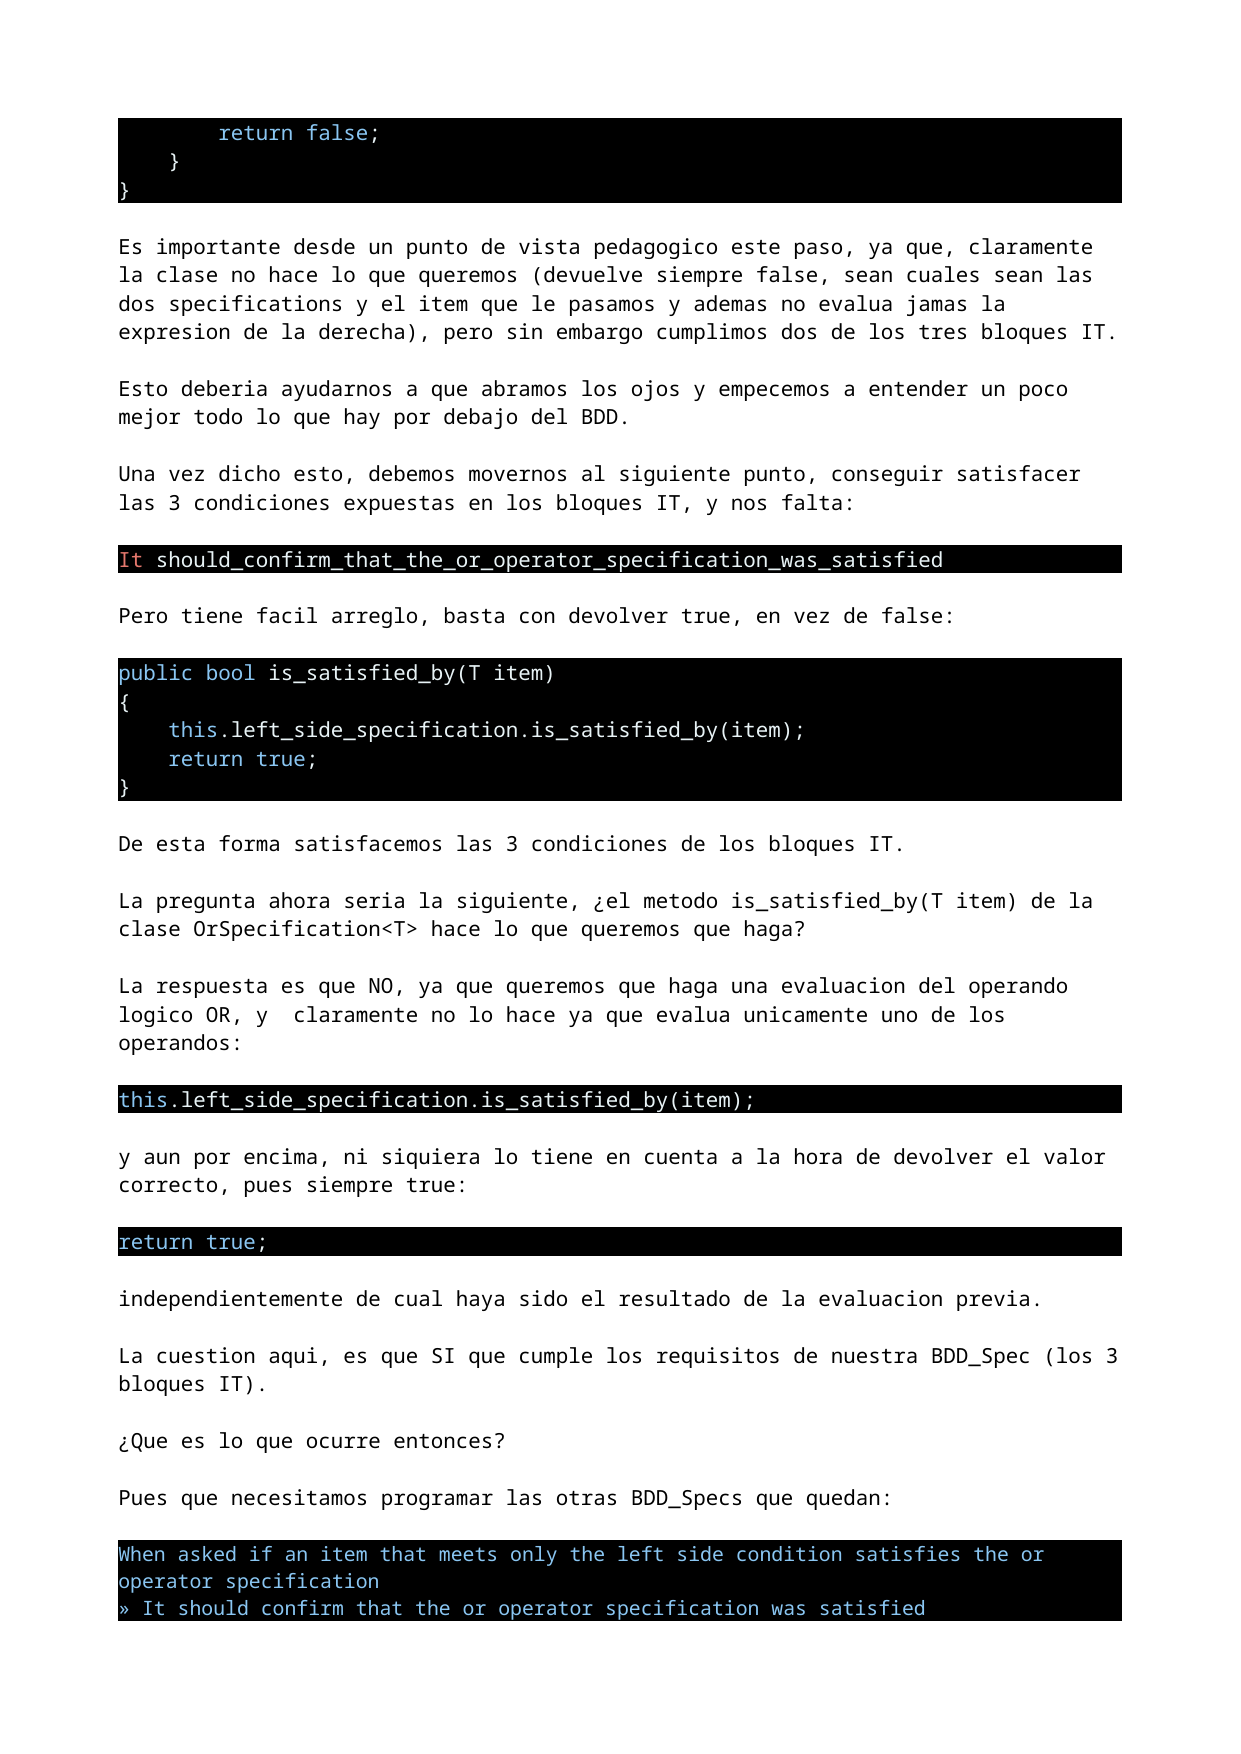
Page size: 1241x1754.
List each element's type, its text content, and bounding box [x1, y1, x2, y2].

text Esto deberia ayudarnos a que abramos los ojos y empecemos a entender un poco mejor todo lo que hay por debajo del BDD. [118, 374, 1122, 431]
text When asked if an item that meets only the left side condition satisfies the or operator specification [118, 1540, 1122, 1594]
text return false; [118, 118, 1122, 147]
text It should_confirm_that_the_or_operator_specification_was_satisfied [118, 545, 1122, 573]
text return true; [118, 1227, 1122, 1256]
text La respuesta es que NO, ya que queremos que haga una evaluacion del operando logico OR, y claramente no lo hace ya que evalua unicamente uno de los operandos: [118, 971, 1122, 1057]
text independientemente de cual haya sido el resultado de la evaluacion previa. [118, 1284, 1122, 1312]
text Pero tiene facil arreglo, basta con devolver true, en vez de false: [118, 602, 1122, 630]
text } [118, 772, 1122, 801]
text this.left_side_specification.is_satisfied_by(item); [118, 715, 1122, 744]
text La pregunta ahora seria la siguiente, ¿el metodo is_satisfied_by(T item) de la clase OrSpecification<T> hace lo que queremos que haga? [118, 886, 1122, 943]
text public bool is_satisfied_by(T item) [118, 658, 1122, 687]
text ¿Que es lo que ocurre entonces? [118, 1426, 1122, 1455]
text { [118, 687, 1122, 715]
text } [118, 147, 1122, 175]
text y aun por encima, ni siquiera lo tiene en cuenta a la hora de devolver el valor correcto, pues siempre true: [118, 1142, 1122, 1199]
text La cuestion aqui, es que SI que cumple los requisitos de nuestra BDD_Spec (los 3 bloques IT). [118, 1341, 1122, 1398]
text » It should confirm that the or operator specification was satisfied [118, 1594, 1122, 1621]
text this.left_side_specification.is_satisfied_by(item); [118, 1085, 1122, 1113]
text De esta forma satisfacemos las 3 condiciones de los bloques IT. [118, 829, 1122, 857]
text Una vez dicho esto, debemos movernos al siguiente punto, conseguir satisfacer las 3 condiciones expuestas en los bloques IT, y nos falta: [118, 459, 1122, 516]
text Pues que necesitamos programar las otras BDD_Specs que quedan: [118, 1483, 1122, 1512]
text } [118, 175, 1122, 203]
text return true; [118, 744, 1122, 772]
text Es importante desde un punto de vista pedagogico este paso, ya que, claramente la clase no hace lo que queremos (devuelve siempre false, sean cuales sean las dos specifications y el item que le pasamos y ademas no evalua jamas la expresion de la derecha), pero sin embargo cumplimos dos de los tres bloques IT. [118, 232, 1122, 346]
